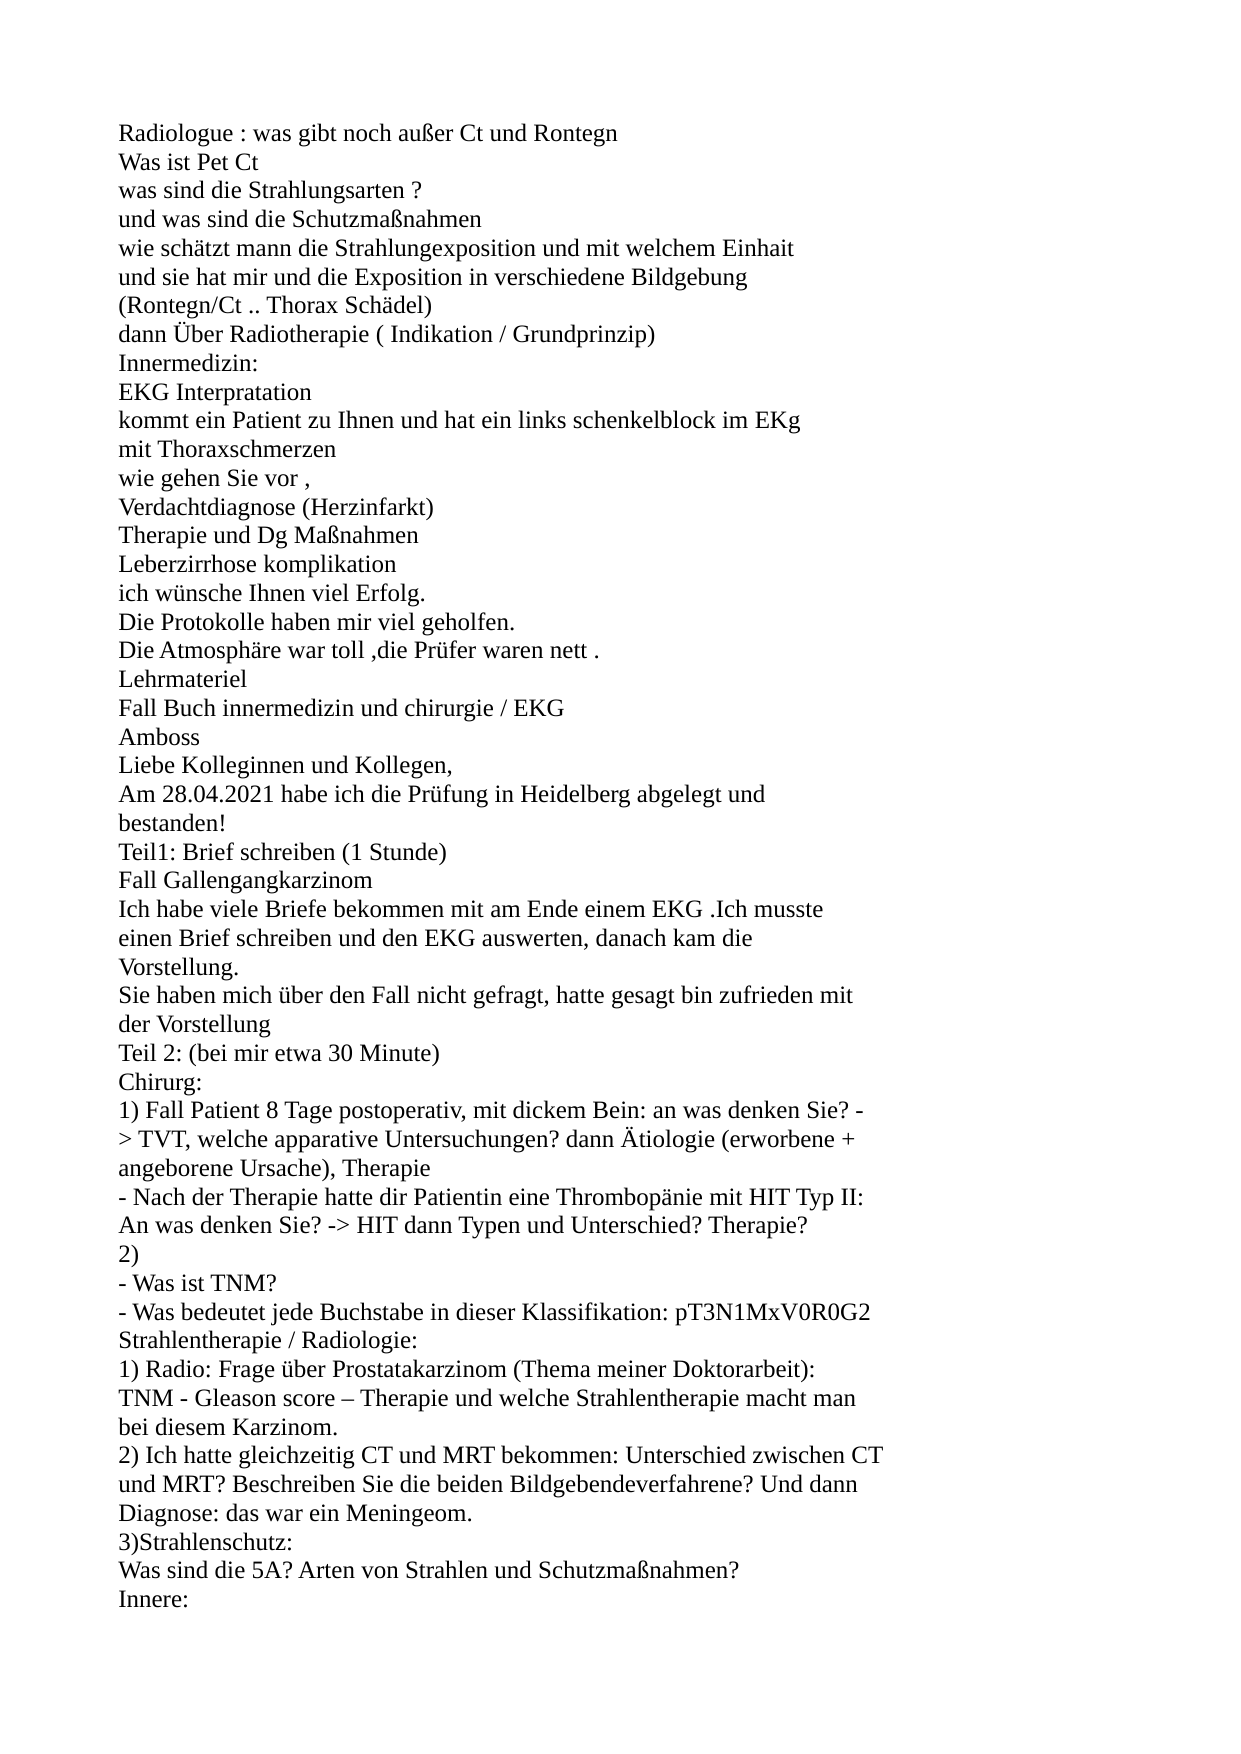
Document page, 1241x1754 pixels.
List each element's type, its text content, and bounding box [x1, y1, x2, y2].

text und sie hat mir und die Exposition in verschiedene Bildgebung [118, 262, 1122, 291]
text - Was bedeutet jede Buchstabe in dieser Klassifikation: pT3N1MxV0R0G2 [118, 1297, 1122, 1326]
text wie schätzt mann die Strahlungexposition und mit welchem Einhait [118, 233, 1122, 262]
text Am 28.04.2021 habe ich die Prüfung in Heidelberg abgelegt und [118, 779, 1122, 808]
text mit Thoraxschmerzen [118, 434, 1122, 463]
text Radiologue : was gibt noch außer Ct und Rontegn [118, 118, 1122, 147]
text wie gehen Sie vor , [118, 463, 1122, 492]
text bei diesem Karzinom. [118, 1412, 1122, 1441]
text (Rontegn/Ct .. Thorax Schädel) [118, 291, 1122, 319]
text Diagnose: das war ein Meningeom. [118, 1498, 1122, 1527]
text dann Über Radiotherapie ( Indikation / Grundprinzip) [118, 319, 1122, 348]
text Die Atmosphäre war toll ,die Prüfer waren nett . [118, 636, 1122, 664]
text 3)Strahlenschutz: [118, 1527, 1122, 1556]
text An was denken Sie? -> HIT dann Typen und Unterschied? Therapie? [118, 1211, 1122, 1239]
text einen Brief schreiben und den EKG auswerten, danach kam die [118, 923, 1122, 952]
text Liebe Kolleginnen und Kollegen, [118, 751, 1122, 779]
text - Nach der Therapie hatte dir Patientin eine Thrombopänie mit HIT Typ II: [118, 1182, 1122, 1211]
text Strahlentherapie / Radiologie: [118, 1326, 1122, 1354]
text - Was ist TNM? [118, 1268, 1122, 1297]
text und was sind die Schutzmaßnahmen [118, 204, 1122, 233]
text Therapie und Dg Maßnahmen [118, 521, 1122, 549]
text Fall Buch innermedizin und chirurgie / EKG [118, 693, 1122, 722]
text TNM - Gleason score – Therapie und welche Strahlentherapie macht man [118, 1383, 1122, 1412]
text angeborene Ursache), Therapie [118, 1153, 1122, 1182]
text 1) Radio: Frage über Prostatakarzinom (Thema meiner Doktorarbeit): [118, 1354, 1122, 1383]
text 1) Fall Patient 8 Tage postoperativ, mit dickem Bein: an was denken Sie? - [118, 1096, 1122, 1124]
text der Vorstellung [118, 1009, 1122, 1038]
text Verdachtdiagnose (Herzinfarkt) [118, 492, 1122, 521]
text Vorstellung. [118, 952, 1122, 981]
text kommt ein Patient zu Ihnen und hat ein links schenkelblock im EKg [118, 406, 1122, 434]
text Lehrmateriel [118, 664, 1122, 693]
text Ich habe viele Briefe bekommen mit am Ende einem EKG .Ich musste [118, 894, 1122, 923]
text und MRT? Beschreiben Sie die beiden Bildgebendeverfahrene? Und dann [118, 1469, 1122, 1498]
text Amboss [118, 722, 1122, 751]
text Was ist Pet Ct [118, 147, 1122, 176]
text ich wünsche Ihnen viel Erfolg. [118, 578, 1122, 607]
text Fall Gallengangkarzinom [118, 866, 1122, 894]
text 2) Ich hatte gleichzeitig CT und MRT bekommen: Unterschied zwischen CT [118, 1441, 1122, 1469]
text Die Protokolle haben mir viel geholfen. [118, 607, 1122, 636]
text > TVT, welche apparative Untersuchungen? dann Ätiologie (erworbene + [118, 1124, 1122, 1153]
text Teil1: Brief schreiben (1 Stunde) [118, 837, 1122, 866]
text Innermedizin: [118, 348, 1122, 377]
text bestanden! [118, 808, 1122, 837]
text Teil 2: (bei mir etwa 30 Minute) [118, 1038, 1122, 1067]
text Sie haben mich über den Fall nicht gefragt, hatte gesagt bin zufrieden mit [118, 981, 1122, 1009]
text Innere: [118, 1584, 1122, 1613]
text was sind die Strahlungsarten ? [118, 176, 1122, 204]
text EKG Interpratation [118, 377, 1122, 406]
text Chirurg: [118, 1067, 1122, 1096]
text 2) [118, 1239, 1122, 1268]
text Leberzirrhose komplikation [118, 549, 1122, 578]
text Was sind die 5A? Arten von Strahlen und Schutzmaßnahmen? [118, 1556, 1122, 1584]
